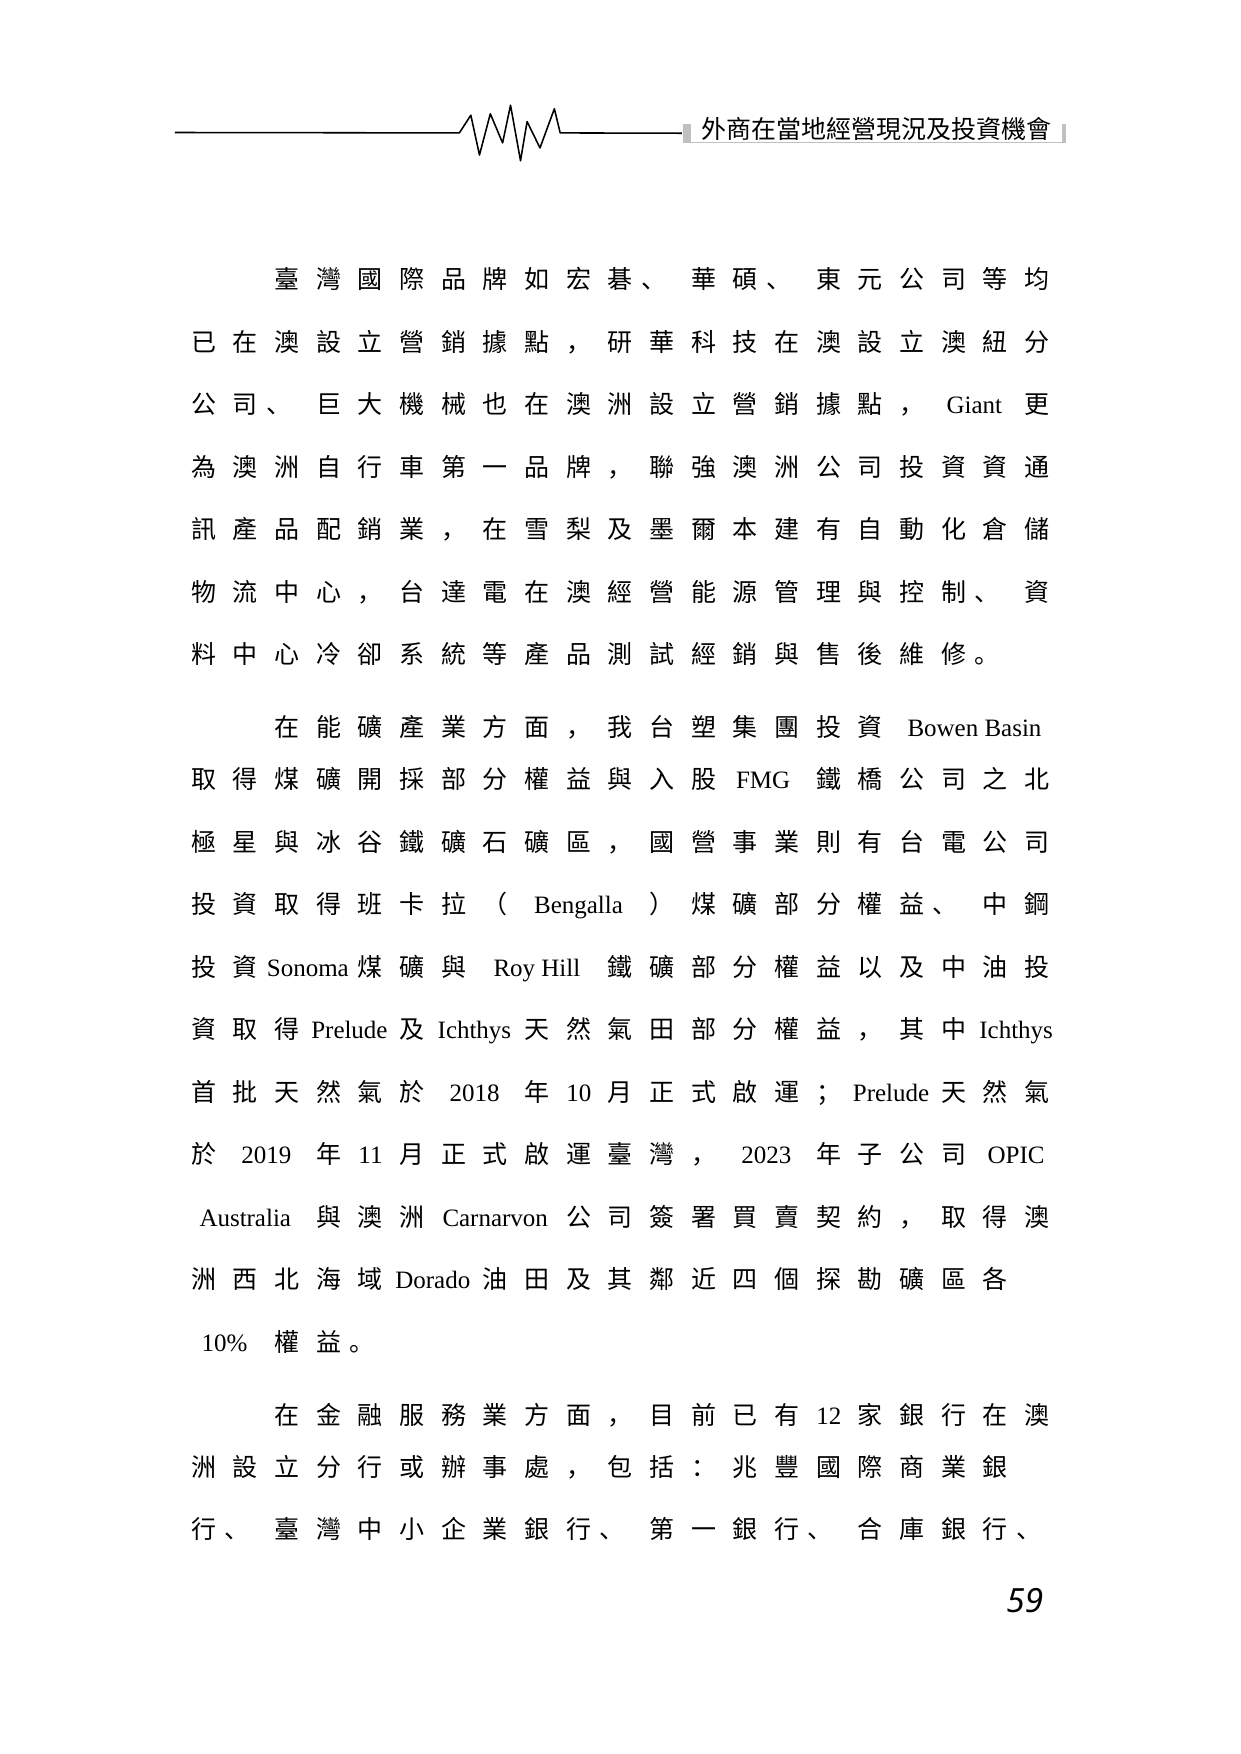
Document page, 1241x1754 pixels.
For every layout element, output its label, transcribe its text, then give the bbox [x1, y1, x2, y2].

text 在能礦產業方面，我台塑集團投資Bowen Basin取得煤礦開採部分權益與入股FMG 鐵橋公司之北極星與冰谷鐵礦石礦區，國營事業則有台電公司投資取得班卡拉（Bengalla）煤礦部分權益、中鋼投資Sonoma煤礦與Roy Hill鐵礦部分權益以及中油投資取得Prelude及Ichthys天然氣田部分權益，其中Ichthys首批天然氣於2018年10月正式啟運；Prelude天然氣於2019年11月正式啟運臺灣，2023年子公司OPIC Australia與澳洲Carnarvon公司簽署買賣契約，取得澳洲西北海域Dorado油田及其鄰近四個探勘礦區各10%權益。 [183, 674, 1058, 1361]
text 臺灣國際品牌如宏碁、華碩、東元公司等均已在澳設立營銷據點，研華科技在澳設立澳紐分公司、巨大機械也在澳洲設立營銷據點，Giant更為澳洲自行車第一品牌，聯強澳洲公司投資資通訊產品配銷業，在雪梨及墨爾本建有自動化倉儲物流中心，台達電在澳經營能源管理與控制、資料中心冷卻系統等產品測試經銷與售後維修。 [183, 236, 1058, 674]
text 在金融服務業方面，目前已有12家銀行在澳洲設立分行或辦事處，包括：兆豐國際商業銀行、臺灣中小企業銀行、第一銀行、合庫銀行、 [183, 1361, 1058, 1549]
